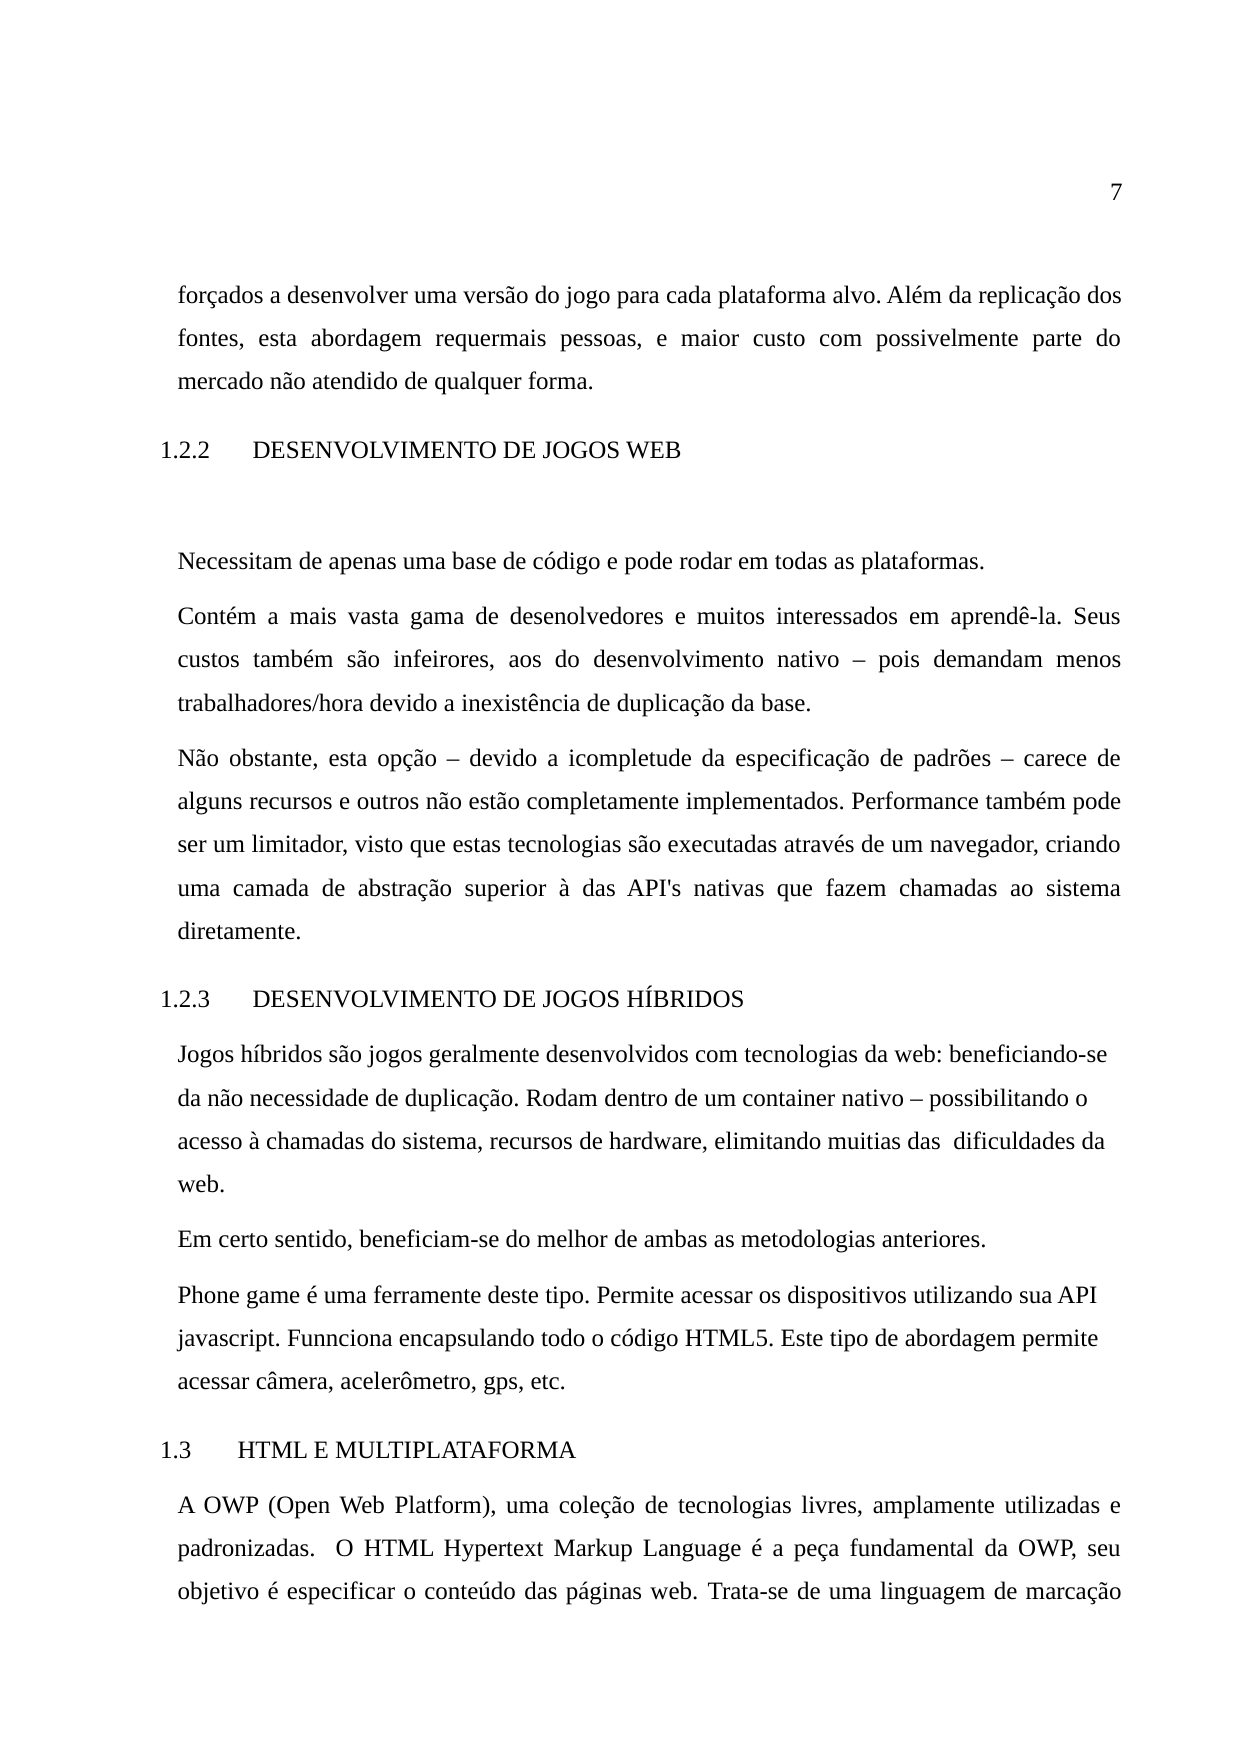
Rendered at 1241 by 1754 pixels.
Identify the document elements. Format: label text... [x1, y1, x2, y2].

subtitle DESENVOLVIMENTO DE JOGOS HÍBRIDOS [153, 984, 1122, 1013]
text Phone game é uma ferramente deste tipo. Permite acessar os dispositivos utilizando sua API javascript. Funnciona encapsulando todo o código HTML5. Este tipo de abordagem permite acessar câmera, acelerômetro, gps, etc. [177, 1280, 1122, 1395]
text Não obstante, esta opção – devido a icompletude da especificação de padrões – carece de alguns recursos e outros não estão completamente implementados. Performance também pode ser um limitador, visto que estas tecnologias são executadas através de um navegador, criando uma camada de abstração superior à das API's nativas que fazem chamadas ao sistema diretamente. [177, 743, 1122, 944]
text Necessitam de apenas uma base de código e pode rodar em todas as plataformas. [177, 546, 1122, 574]
text Em certo sentido, beneficiam-se do melhor de ambas as metodologias anteriores. [177, 1224, 1122, 1253]
subtitle DESENVOLVIMENTO DE JOGOS WEB [153, 435, 1122, 464]
text Contém a mais vasta gama de desenolvedores e muitos interessados em aprendê-la. Seus custos também são infeirores, aos do desenvolvimento nativo – pois demandam menos trabalhadores/hora devido a inexistência de duplicação da base. [177, 601, 1122, 716]
text forçados a desenvolver uma versão do jogo para cada plataforma alvo. Além da replicação dos fontes, esta abordagem requermais pessoas, e maior custo com possivelmente parte do mercado não atendido de qualquer forma. [177, 280, 1122, 395]
text Jogos híbridos são jogos geralmente desenvolvidos com tecnologias da web: beneficiando-se da não necessidade de duplicação. Rodam dentro de um container nativo – possibilitando o acesso à chamadas do sistema, recursos de hardware, elimitando muitias das dificuldades da web. [177, 1039, 1122, 1198]
text A OWP (Open Web Platform), uma coleção de tecnologias livres, amplamente utilizadas e padronizadas. O HTML Hypertext Markup Language é a peça fundamental da OWP, seu objetivo é especificar o conteúdo das páginas web. Trata-se de uma linguagem de marcação [177, 1490, 1122, 1605]
subtitle HTML E MULTIPLATAFORMA [153, 1435, 1122, 1464]
